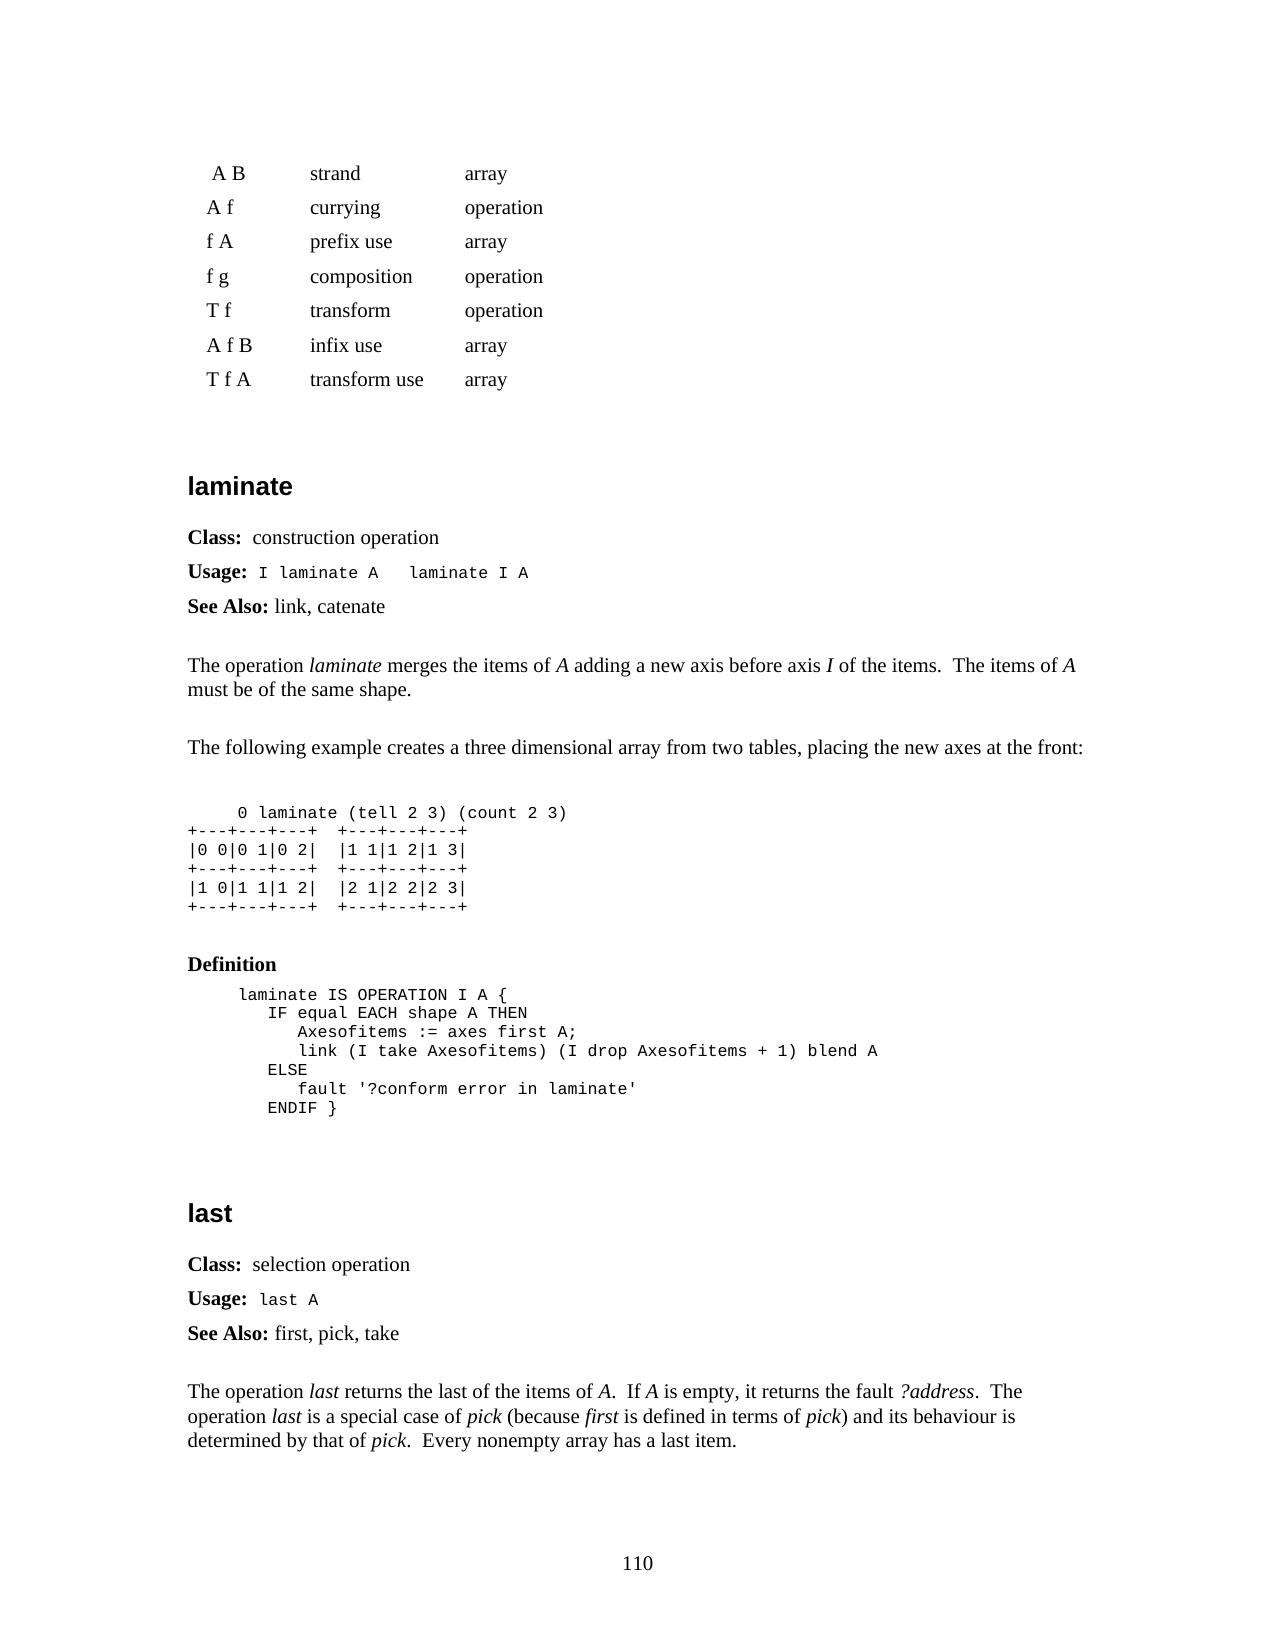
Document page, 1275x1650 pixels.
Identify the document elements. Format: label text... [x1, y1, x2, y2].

text Usage: last A [187, 1286, 1087, 1311]
table_cell strand [291, 150, 446, 184]
text The operation laminate merges the items of A adding a new axis before axis I of the items. The items of A must be of the same shape. [187, 653, 1087, 725]
table_cell composition [291, 254, 446, 288]
table_cell array [446, 150, 792, 184]
text Class: selection operation [187, 1252, 1087, 1276]
text last [187, 1198, 1087, 1227]
table_cell transform use [291, 357, 446, 391]
table_cell array [446, 357, 792, 391]
table_cell T f [188, 288, 291, 322]
table_cell array [446, 219, 792, 253]
text laminate [187, 471, 1087, 501]
text See Also: link, catenate [187, 594, 1087, 642]
table_cell f A [188, 219, 291, 253]
table_cell infix use [291, 323, 446, 357]
table_cell prefix use [291, 219, 446, 253]
text The operation last returns the last of the items of A. If A is empty, it returns the fault ?address. The operation last is a special case of pick (because first is defined in terms of pick) and its behaviour is determined by that of pick. Every nonempty array has a last item. [187, 1379, 1087, 1452]
table_cell A f B [188, 323, 291, 357]
table_cell transform [291, 288, 446, 322]
table_cell operation [446, 288, 792, 322]
table_cell A B [188, 150, 291, 184]
text 0 laminate (tell 2 3) (count 2 3) +---+---+---+ +---+---+---+ |0 0|0 1|0 2| |1 1|1 2|1 3| +---+---+---+ +---+---+---+ |1 0|1 1|1 2| |2 1|2 2|2 3| +---+---+---+ +---+---+---+ [187, 804, 1087, 941]
text Class: construction operation [187, 525, 1087, 549]
text Definition [187, 952, 1087, 976]
table_cell array [446, 323, 792, 357]
table_cell T f A [188, 357, 291, 391]
table_cell f g [188, 254, 291, 288]
table_cell currying [291, 185, 446, 219]
text Usage: I laminate A laminate I A [187, 559, 1087, 584]
table_cell operation [446, 185, 792, 219]
text The following example creates a three dimensional array from two tables, placing the new axes at the front: [187, 735, 1087, 759]
text laminate IS OPERATION I A { IF equal EACH shape A THEN Axesofitems := axes first A; link (I take Axesofitems) (I drop Axesofitems + 1) blend A ELSE fault '?conform error in laminate' ENDIF } [187, 986, 1087, 1118]
text See Also: first, pick, take [187, 1321, 1087, 1369]
table_cell A f [188, 185, 291, 219]
table_cell operation [446, 254, 792, 288]
